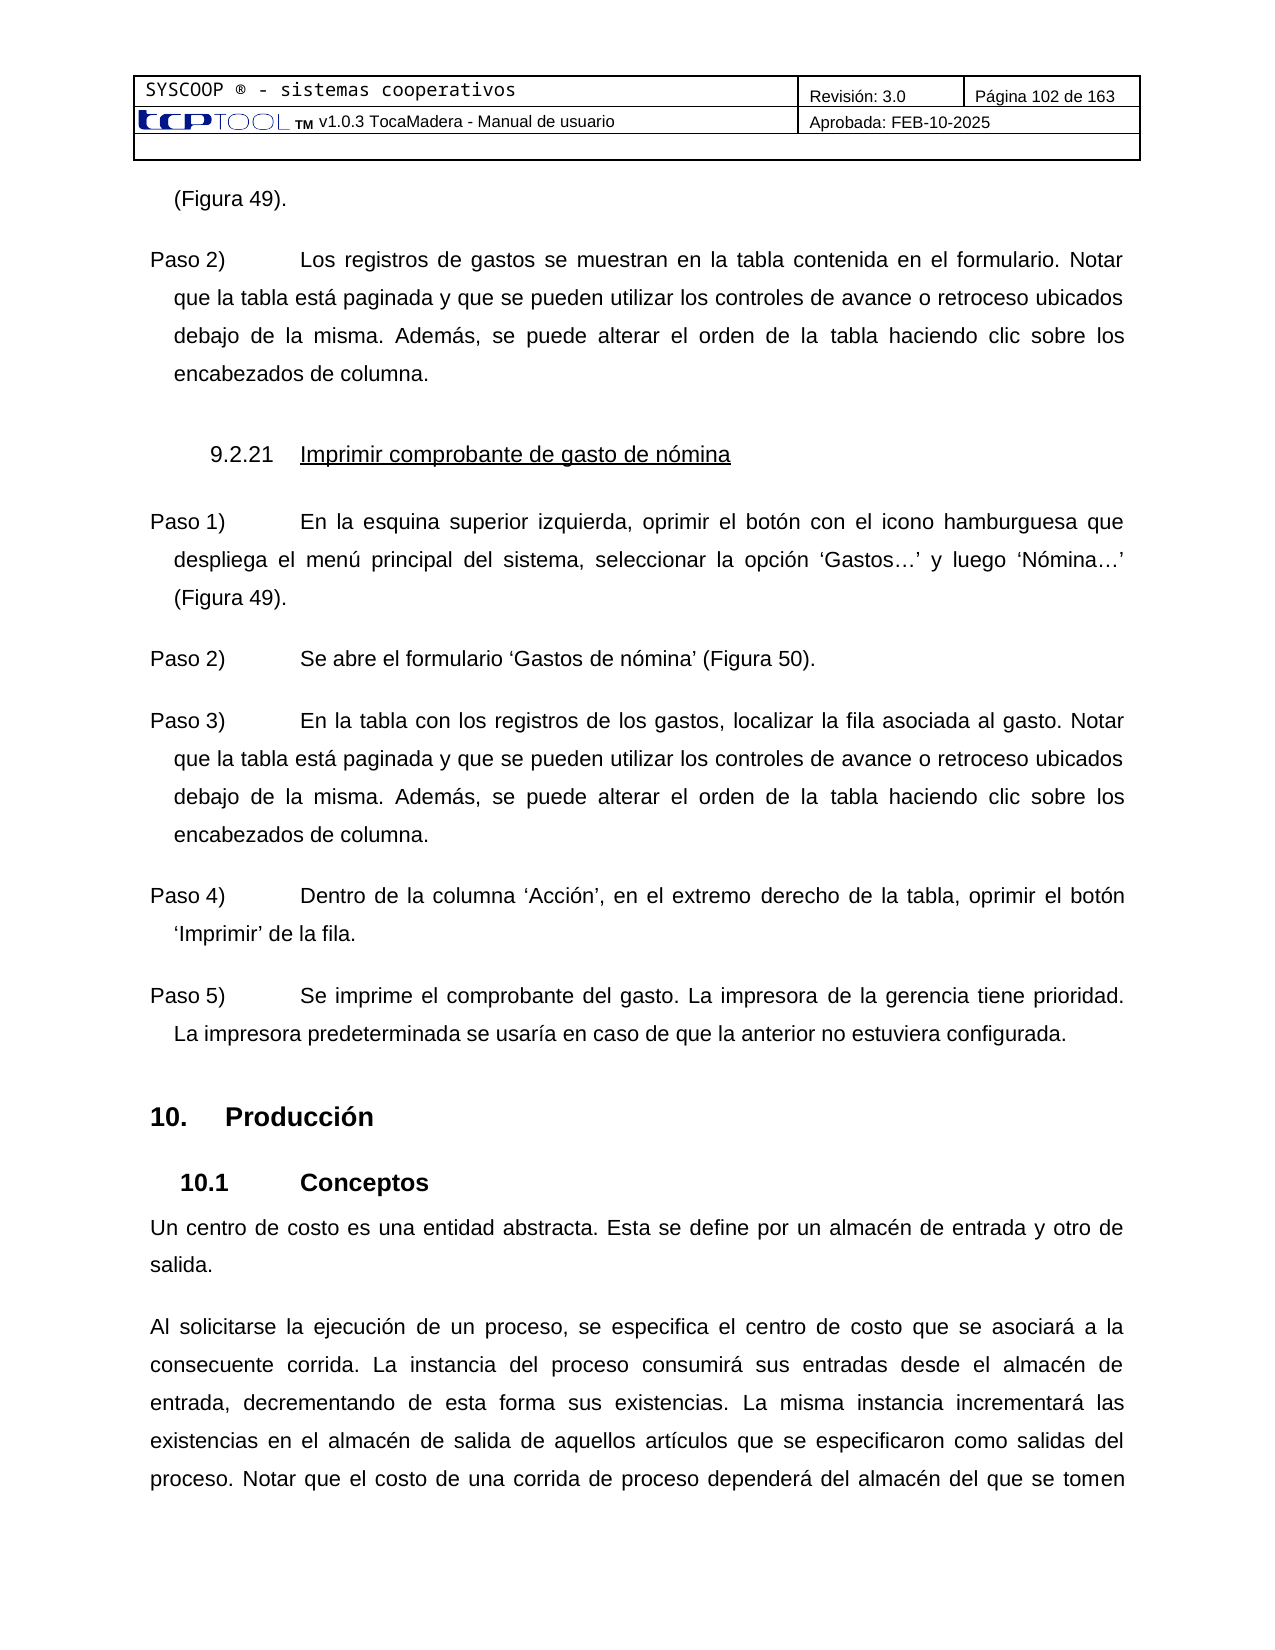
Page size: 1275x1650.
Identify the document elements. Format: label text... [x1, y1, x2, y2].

picture [138, 110, 290, 130]
subtitle Conceptos [180, 1168, 1125, 1197]
list (Figura 49). [150, 186, 1125, 211]
subtitle Producción [150, 1101, 1125, 1132]
list Se abre el formulario ‘Gastos de nómina’ (Figura 50). [150, 646, 1125, 672]
subtitle Imprimir comprobante de gasto de nómina [210, 441, 1125, 467]
list En la tabla con los registros de los gastos, localizar la fila asociada al gasto. Notar que la tabla está paginada y que se pueden utilizar los controles de avance o retroceso ubicados debajo de la misma. Además, se puede alterar el orden de la tabla haciendo clic sobre los encabezados de columna. [150, 708, 1125, 847]
list En la esquina superior izquierda, oprimir el botón con el icono hamburguesa que despliega el menú principal del sistema, seleccionar la opción ‘Gastos…’ y luego ‘Nómina…’ (Figura 49). [150, 509, 1125, 610]
list Se imprime el comprobante del gasto. La impresora de la gerencia tiene prioridad. La impresora predeterminada se usaría en caso de que la anterior no estuviera configurada. [150, 983, 1125, 1046]
text Al solicitarse la ejecución de un proceso, se especifica el centro de costo que se asociará a la consecuente corrida. La instancia del proceso consumirá sus entradas desde el almacén de entrada, decrementando de esta forma sus existencias. La misma instancia incrementará las existencias en el almacén de salida de aquellos artículos que se especificaron como salidas del proceso. Notar que el costo de una corrida de proceso dependerá del almacén del que se tomen [150, 1314, 1125, 1491]
text Un centro de costo es una entidad abstracta. Esta se define por un almacén de entrada y otro de salida. [150, 1214, 1125, 1278]
list Los registros de gastos se muestran en la tabla contenida en el formulario. Notar que la tabla está paginada y que se pueden utilizar los controles de avance o retroceso ubicados debajo de la misma. Además, se puede alterar el orden de la tabla haciendo clic sobre los encabezados de columna. [150, 247, 1125, 386]
list Dentro de la columna ‘Acción’, en el extremo derecho de la tabla, oprimir el botón ‘Imprimir’ de la fila. [150, 883, 1125, 946]
